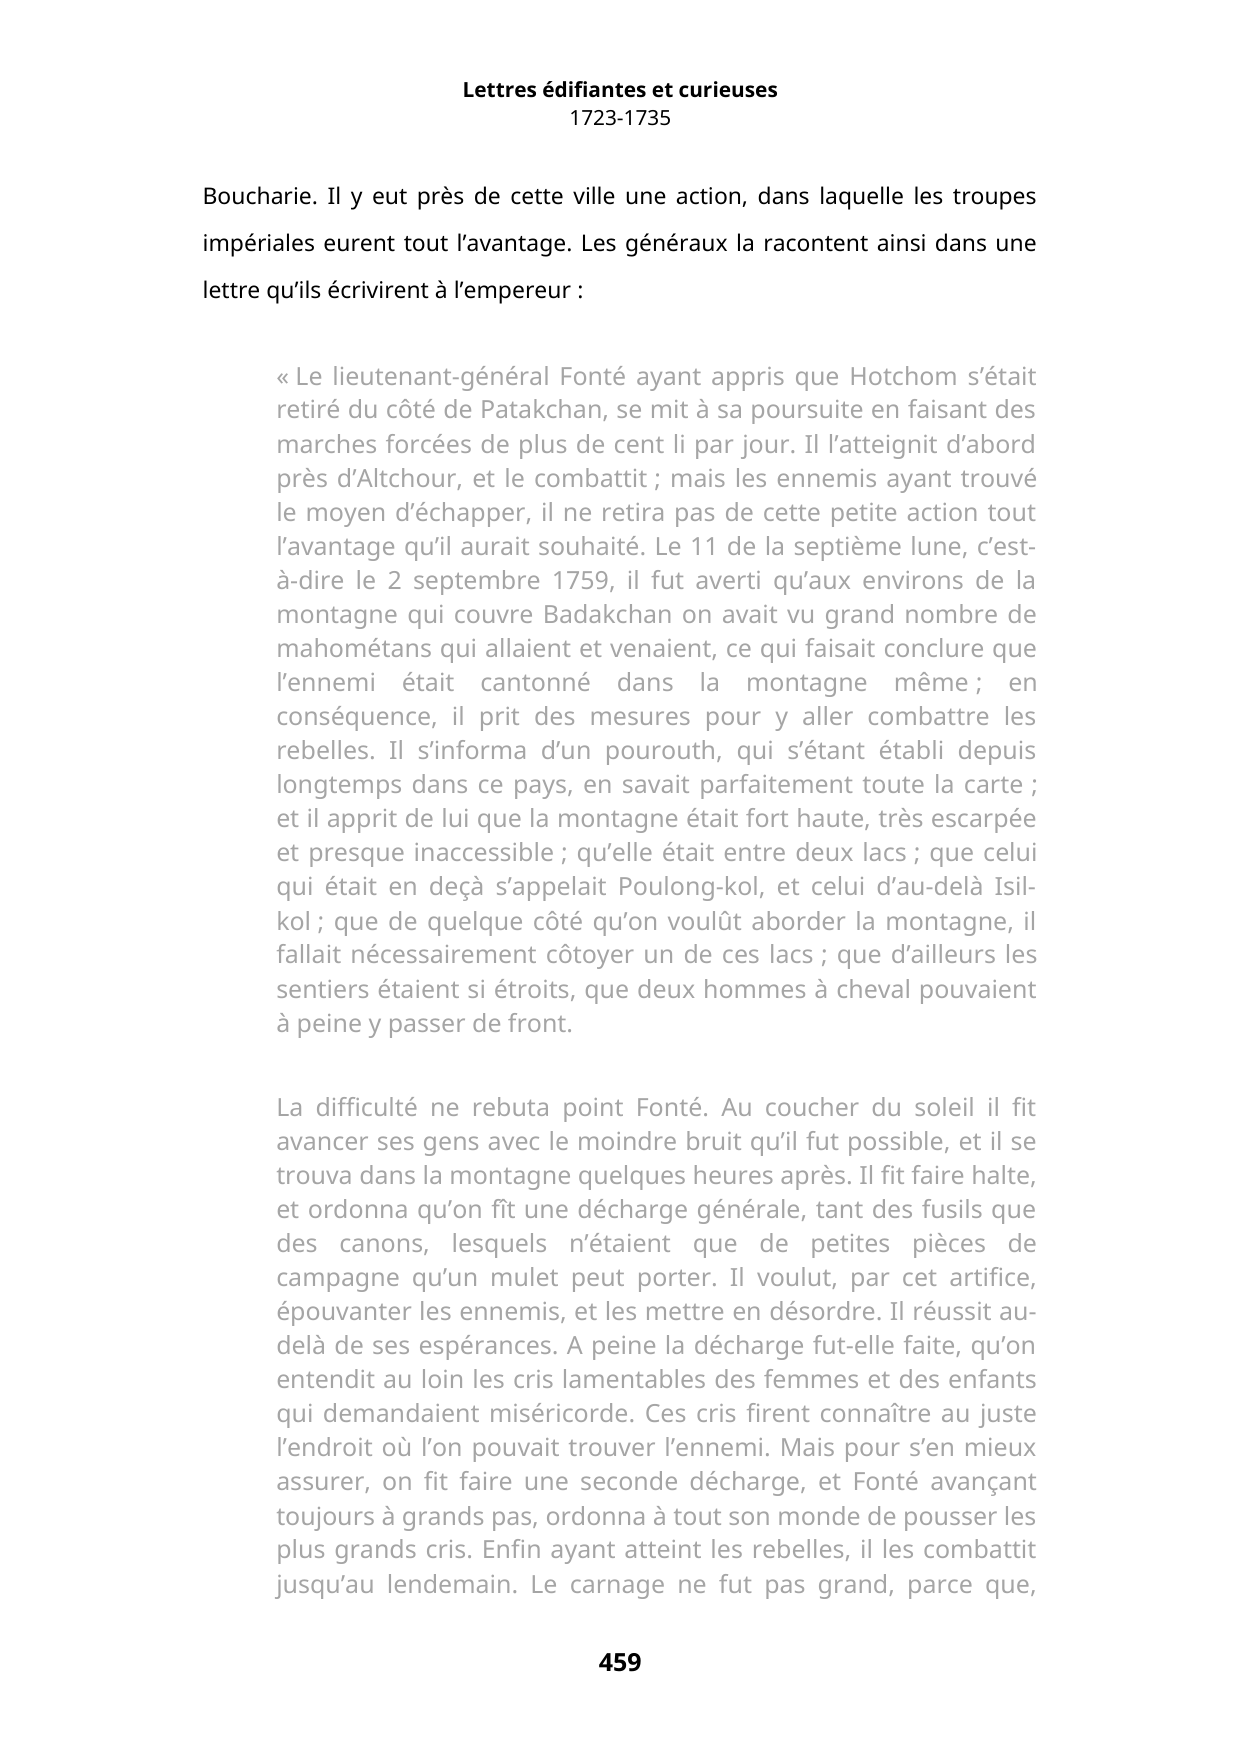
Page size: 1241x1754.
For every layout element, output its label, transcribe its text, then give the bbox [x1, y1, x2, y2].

text « Le lieutenant-général Fonté ayant appris que Hotchom s’était retiré du côté de Patakchan, se mit à sa poursuite en faisant des marches forcées de plus de cent li par jour. Il l’atteignit d’abord près d’Altchour, et le combattit ; mais les ennemis ayant trouvé le moyen d’échapper, il ne retira pas de cette petite action tout l’avantage qu’il aurait souhaité. Le 11 de la septième lune, c’est-à-dire le 2 septembre 1759, il fut averti qu’aux environs de la montagne qui couvre Badakchan on avait vu grand nombre de mahométans qui allaient et venaient, ce qui faisait conclure que l’ennemi était cantonné dans la montagne même ; en conséquence, il prit des mesures pour y aller combattre les rebelles. Il s’informa d’un pourouth, qui s’étant établi depuis longtemps dans ce pays, en savait parfaitement toute la carte ; et il apprit de lui que la montagne était fort haute, très escarpée et presque inaccessible ; qu’elle était entre deux lacs ; que celui qui était en deçà s’appelait Poulong-kol, et celui d’au-delà Isil-kol ; que de quelque côté qu’on voulût aborder la montagne, il fallait nécessairement côtoyer un de ces lacs ; que d’ailleurs les sentiers étaient si étroits, que deux hommes à cheval pouvaient à peine y passer de front. [276, 358, 1038, 1039]
text Boucharie. Il y eut près de cette ville une action, dans laquelle les troupes impériales eurent tout l’avantage. Les généraux la racontent ainsi dans une lettre qu’ils écrivirent à l’empereur : [202, 180, 1038, 305]
text La difficulté ne rebuta point Fonté. Au coucher du soleil il fit avancer ses gens avec le moindre bruit qu’il fut possible, et il se trouva dans la montagne quelques heures après. Il fit faire halte, et ordonna qu’on fît une décharge générale, tant des fusils que des canons, lesquels n’étaient que de petites pièces de campagne qu’un mulet peut porter. Il voulut, par cet artifice, épouvanter les ennemis, et les mettre en désordre. Il réussit au-delà de ses espérances. A peine la décharge fut-elle faite, qu’on entendit au loin les cris lamentables des femmes et des enfants qui demandaient miséricorde. Ces cris firent connaître au juste l’endroit où l’on pouvait trouver l’ennemi. Mais pour s’en mieux assurer, on fit faire une seconde décharge, et Fonté avançant toujours à grands pas, ordonna à tout son monde de pousser les plus grands cris. Enfin ayant atteint les rebelles, il les combattit jusqu’au lendemain. Le carnage ne fut pas grand, parce que, [276, 1089, 1038, 1600]
